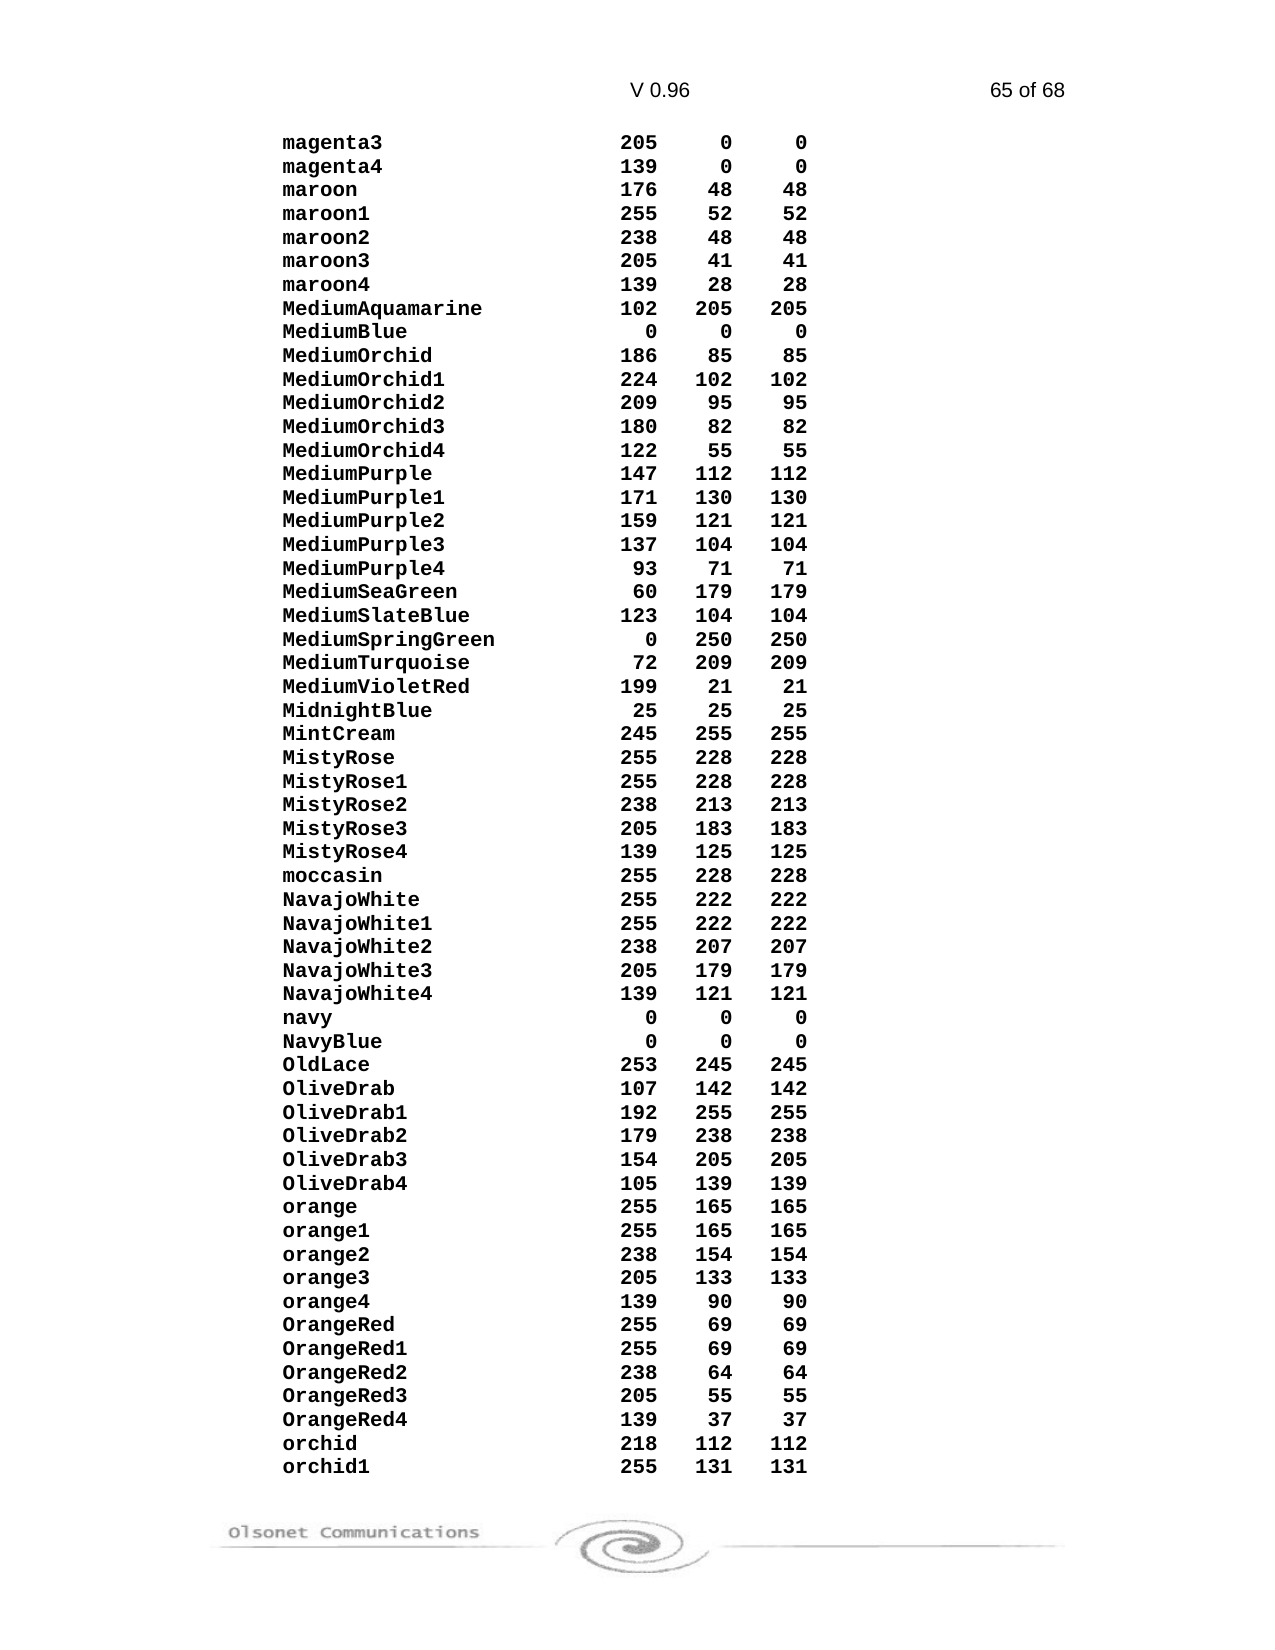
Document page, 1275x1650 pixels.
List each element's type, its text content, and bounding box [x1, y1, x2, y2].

text OliveDrab2 179 238 238 [282, 1125, 1065, 1149]
text MediumVioletRed 199 21 21 [282, 676, 1065, 700]
text maroon4 139 28 28 [282, 274, 1065, 298]
text orange2 238 154 154 [282, 1243, 1065, 1267]
text MistyRose3 205 183 183 [282, 818, 1065, 842]
text navy 0 0 0 [282, 1007, 1065, 1031]
text MediumSeaGreen 60 179 179 [282, 581, 1065, 605]
text MidnightBlue 25 25 25 [282, 700, 1065, 723]
text OrangeRed1 255 69 69 [282, 1338, 1065, 1362]
text MediumTurquoise 72 209 209 [282, 652, 1065, 676]
text NavajoWhite2 238 207 207 [282, 936, 1065, 960]
text OliveDrab3 154 205 205 [282, 1149, 1065, 1173]
text NavajoWhite3 205 179 179 [282, 960, 1065, 983]
text OliveDrab1 192 255 255 [282, 1102, 1065, 1125]
text MediumSpringGreen 0 250 250 [282, 629, 1065, 652]
text MistyRose2 238 213 213 [282, 794, 1065, 818]
text orange3 205 133 133 [282, 1267, 1065, 1291]
text OliveDrab4 105 139 139 [282, 1173, 1065, 1196]
text MistyRose 255 228 228 [282, 747, 1065, 771]
text orange4 139 90 90 [282, 1291, 1065, 1314]
text magenta4 139 0 0 [282, 156, 1065, 179]
text MediumOrchid3 180 82 82 [282, 416, 1065, 439]
text maroon 176 48 48 [282, 179, 1065, 203]
text MediumPurple 147 112 112 [282, 463, 1065, 487]
text MediumOrchid1 224 102 102 [282, 369, 1065, 392]
text orchid1 255 131 131 [282, 1456, 1065, 1480]
text MediumPurple4 93 71 71 [282, 558, 1065, 581]
text MediumPurple2 159 121 121 [282, 511, 1065, 534]
text OrangeRed4 139 37 37 [282, 1409, 1065, 1433]
text MediumOrchid2 209 95 95 [282, 392, 1065, 416]
text MediumPurple1 171 130 130 [282, 487, 1065, 511]
text OrangeRed2 238 64 64 [282, 1362, 1065, 1385]
text MediumAquamarine 102 205 205 [282, 298, 1065, 321]
text MediumPurple3 137 104 104 [282, 534, 1065, 558]
text orange 255 165 165 [282, 1196, 1065, 1220]
text maroon2 238 48 48 [282, 227, 1065, 250]
text OrangeRed 255 69 69 [282, 1314, 1065, 1338]
text NavajoWhite1 255 222 222 [282, 912, 1065, 936]
picture [210, 1504, 1065, 1596]
text NavajoWhite4 139 121 121 [282, 983, 1065, 1007]
text MediumBlue 0 0 0 [282, 321, 1065, 345]
text OldLace 253 245 245 [282, 1054, 1065, 1078]
text orange1 255 165 165 [282, 1220, 1065, 1243]
text MediumOrchid 186 85 85 [282, 345, 1065, 369]
text orchid 218 112 112 [282, 1433, 1065, 1456]
text OliveDrab 107 142 142 [282, 1078, 1065, 1102]
text OrangeRed3 205 55 55 [282, 1385, 1065, 1409]
text NavajoWhite 255 222 222 [282, 889, 1065, 912]
text maroon3 205 41 41 [282, 250, 1065, 274]
text maroon1 255 52 52 [282, 203, 1065, 227]
text moccasin 255 228 228 [282, 865, 1065, 889]
text MistyRose4 139 125 125 [282, 842, 1065, 865]
text MediumOrchid4 122 55 55 [282, 439, 1065, 463]
text MediumSlateBlue 123 104 104 [282, 605, 1065, 629]
text MintCream 245 255 255 [282, 723, 1065, 747]
text magenta3 205 0 0 [282, 132, 1065, 156]
text MistyRose1 255 228 228 [282, 771, 1065, 794]
text NavyBlue 0 0 0 [282, 1031, 1065, 1054]
